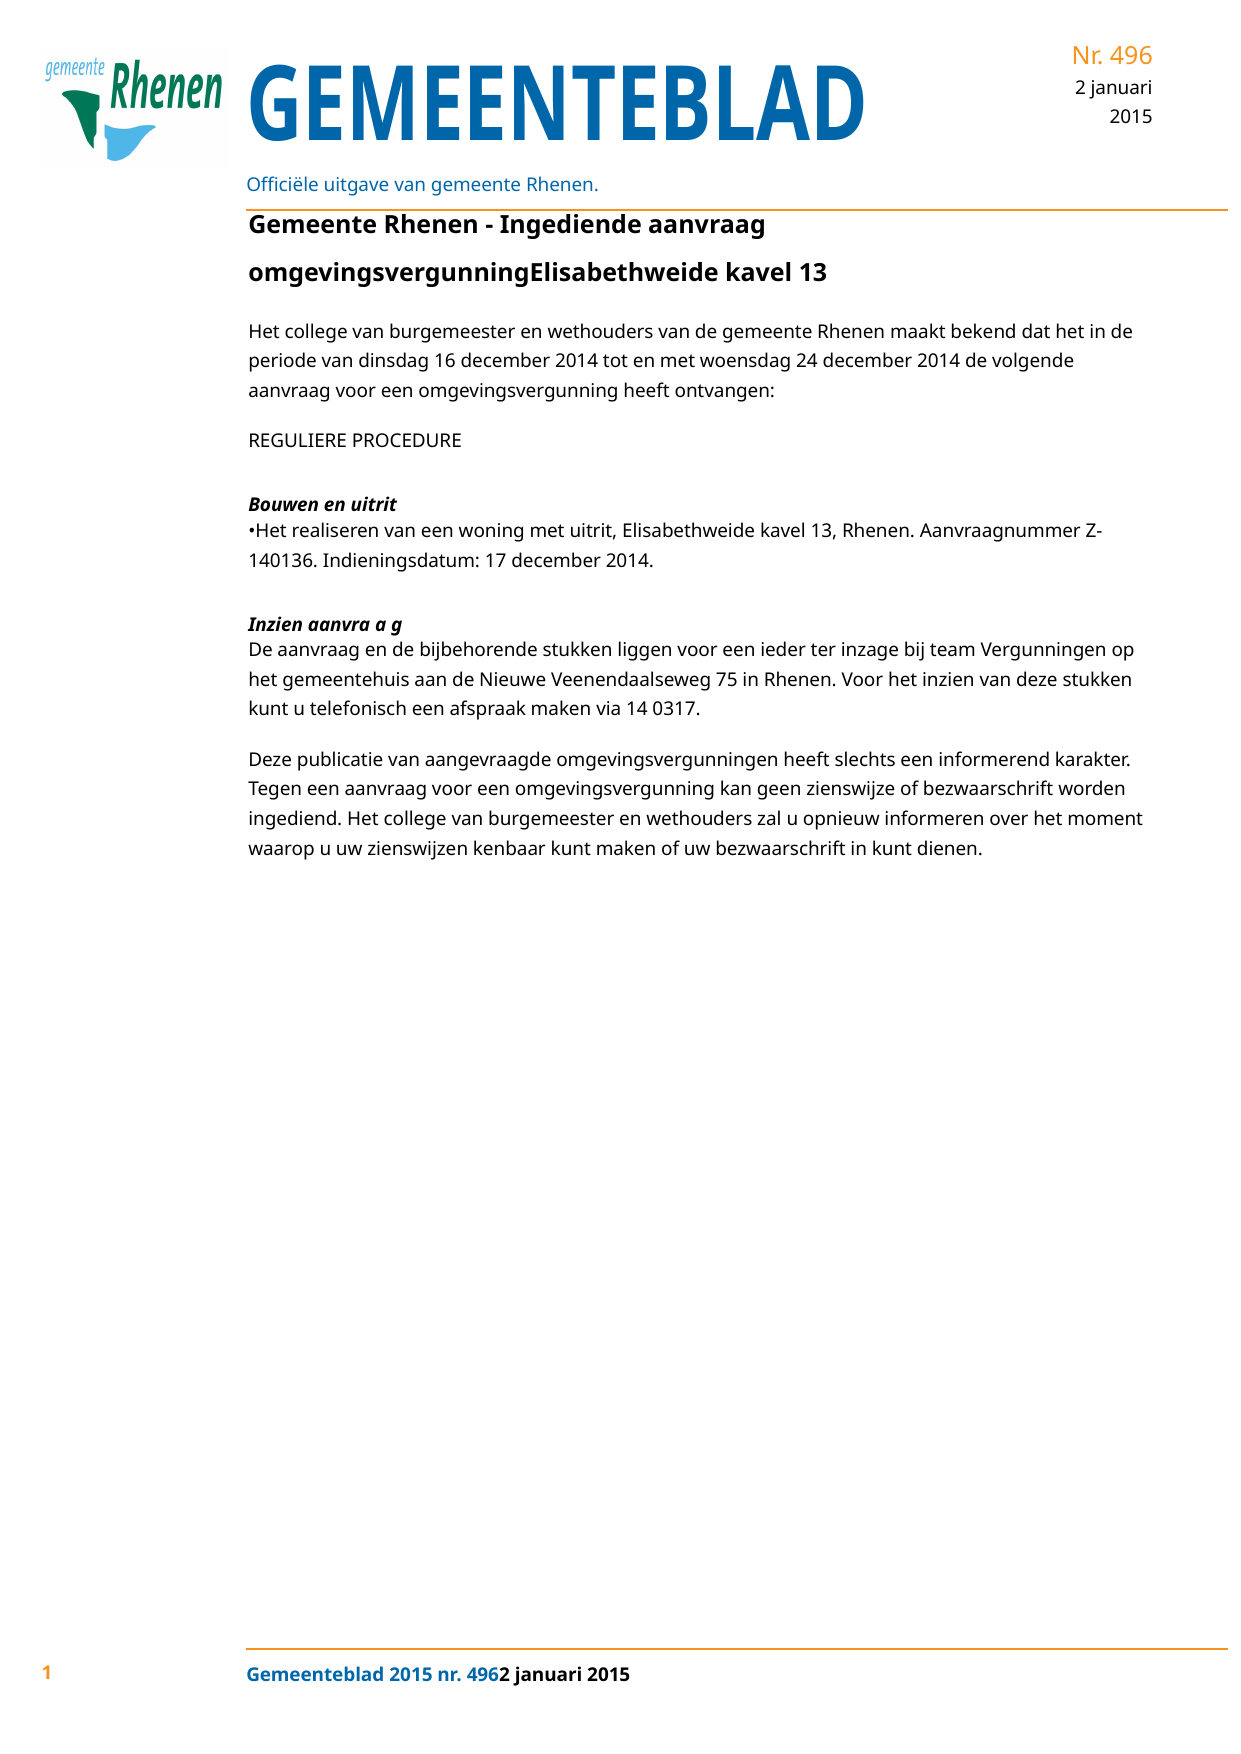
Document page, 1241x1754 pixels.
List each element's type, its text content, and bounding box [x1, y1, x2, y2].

picture [41, 47, 231, 172]
text Inzien aanvra a g [248, 611, 1152, 636]
text REGULIERE PROCEDURE [248, 427, 1152, 453]
text De aanvraag en de bijbehorende stukken liggen voor een ieder ter inzage bij team Vergunningen op het gemeentehuis aan de Nieuwe Veenendaalseweg 75 in Rhenen. Voor het inzien van deze stukken kunt u telefonisch een afspraak maken via 14 0317. [248, 636, 1152, 721]
text Deze publicatie van aangevraagde omgevingsvergunningen heeft slechts een informerend karakter. Tegen een aanvraag voor een omgevingsvergunning kan geen zienswijze of bezwaarschrift worden ingediend. Het college van burgemeester en wethouders zal u opnieuw informeren over het moment waarop u uw zienswijzen kenbaar kunt maken of uw bezwaarschrift in kunt dienen. [248, 746, 1152, 861]
text Gemeente Rhenen - Ingediende aanvraag omgevingsvergunningElisabethweide kavel 13 [248, 211, 1152, 288]
text Het college van burgemeester en wethouders van de gemeente Rhenen maakt bekend dat het in de periode van dinsdag 16 december 2014 tot en met woensdag 24 december 2014 de volgende aanvraag voor een omgevingsvergunning heeft ontvangen: [248, 318, 1152, 403]
text •Het realiseren van een woning met uitrit, Elisabethweide kavel 13, Rhenen. Aanvraagnummer Z-140136. Indieningsdatum: 17 december 2014. [248, 517, 1152, 572]
text Bouwen en uitrit [248, 491, 1152, 517]
